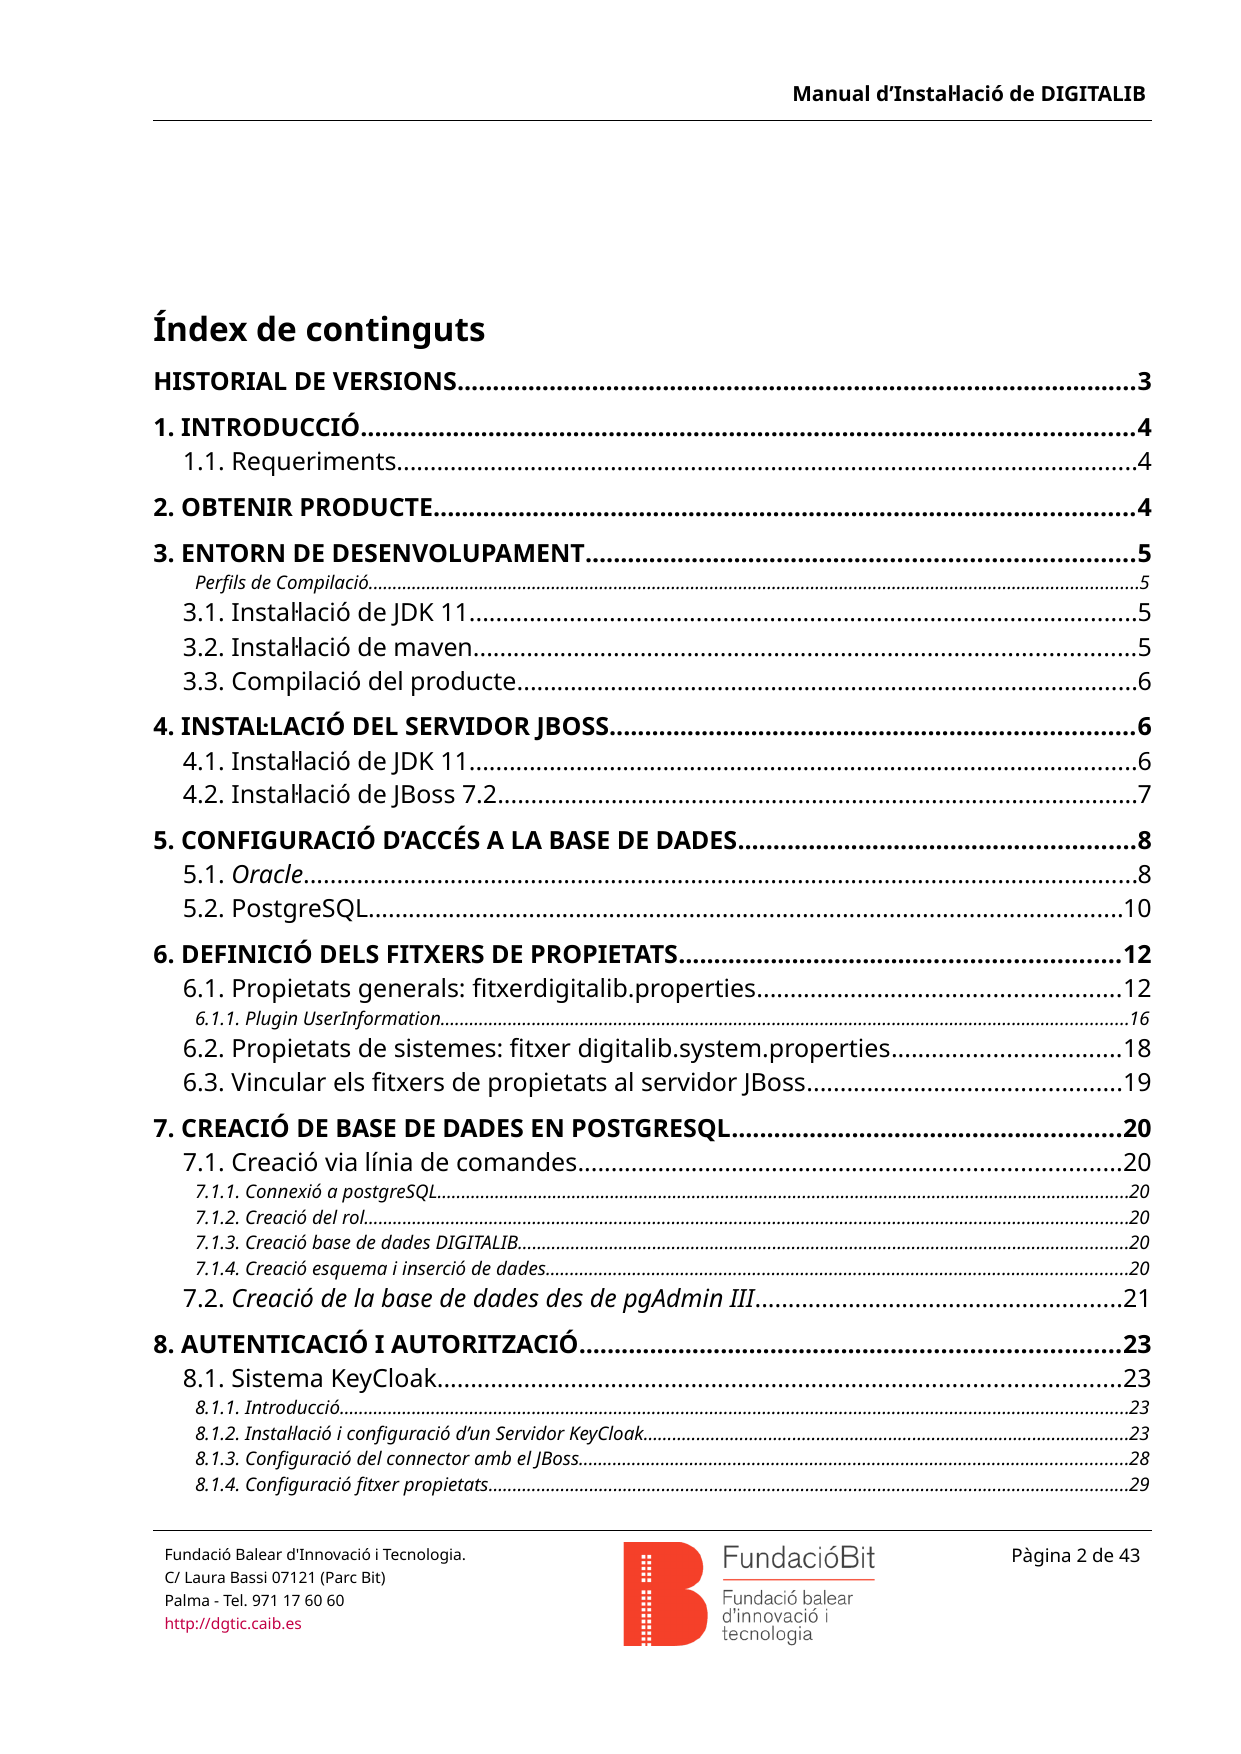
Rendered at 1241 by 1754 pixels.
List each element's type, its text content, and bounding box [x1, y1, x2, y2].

text 8.1.1. Introducció 23 [195, 1395, 1152, 1420]
text 3. Entorn de desenvolupament 5 [153, 536, 1152, 569]
text 4.2. Instal·lació de JBoss 7.2 7 [183, 777, 1152, 811]
text 7. Creació de Base de dades en PostgreSQL 20 [153, 1111, 1152, 1144]
text 4.1. Instal·lació de JDK 11 6 [183, 743, 1152, 777]
text 5. Configuració d’accés a la Base de Dades 8 [153, 823, 1152, 857]
text 3.2. Instal·lació de maven 5 [183, 629, 1152, 663]
text 7.1.4. Creació esquema i inserció de dades 20 [195, 1255, 1152, 1281]
subtitle Índex de continguts [153, 306, 1152, 352]
text 8. Autenticació i Autorització 23 [153, 1327, 1152, 1361]
text 1. Introducció 4 [153, 410, 1152, 444]
text 5.1. Oracle 8 [183, 857, 1152, 891]
text 7.2. Creació de la base de dades des de pgAdmin III 21 [183, 1281, 1152, 1315]
text 6.1.1. Plugin UserInformation 16 [195, 1005, 1152, 1031]
text 4. Instal·lació del Servidor JBOSS 6 [153, 709, 1152, 743]
text 7.1.3. Creació base de dades DIGITALIB 20 [195, 1230, 1152, 1255]
text 6. Definició dels fitxers de propietats 12 [153, 937, 1152, 971]
text 6.1. Propietats generals: fitxerdigitalib.properties 12 [183, 971, 1152, 1005]
text Perfils de Compilació 5 [195, 569, 1152, 595]
text 7.1.2. Creació del rol 20 [195, 1204, 1152, 1230]
text 8.1.3. Configuració del connector amb el JBoss 28 [195, 1446, 1152, 1471]
text 8.1.4. Configuració fitxer propietats 29 [195, 1471, 1152, 1497]
text 5.2. PostgreSQL 10 [183, 891, 1152, 925]
text 6.2. Propietats de sistemes: fitxer digitalib.system.properties 18 [183, 1031, 1152, 1065]
text 8.1.2. Instal·lació i configuració d’un Servidor KeyCloak 23 [195, 1420, 1152, 1446]
text 2. Obtenir producte 4 [153, 490, 1152, 524]
picture [623, 1542, 875, 1646]
text Historial de versions 3 [153, 364, 1152, 398]
text 3.3. Compilació del producte 6 [183, 663, 1152, 697]
text 8.1. Sistema KeyCloak 23 [183, 1361, 1152, 1395]
text 3.1. Instal·lació de JDK 11 5 [183, 595, 1152, 629]
text 1.1. Requeriments 4 [183, 444, 1152, 478]
text 7.1.1. Connexió a postgreSQL 20 [195, 1179, 1152, 1204]
text 6.3. Vincular els fitxers de propietats al servidor JBoss 19 [183, 1065, 1152, 1099]
text 7.1. Creació via línia de comandes 20 [183, 1144, 1152, 1179]
